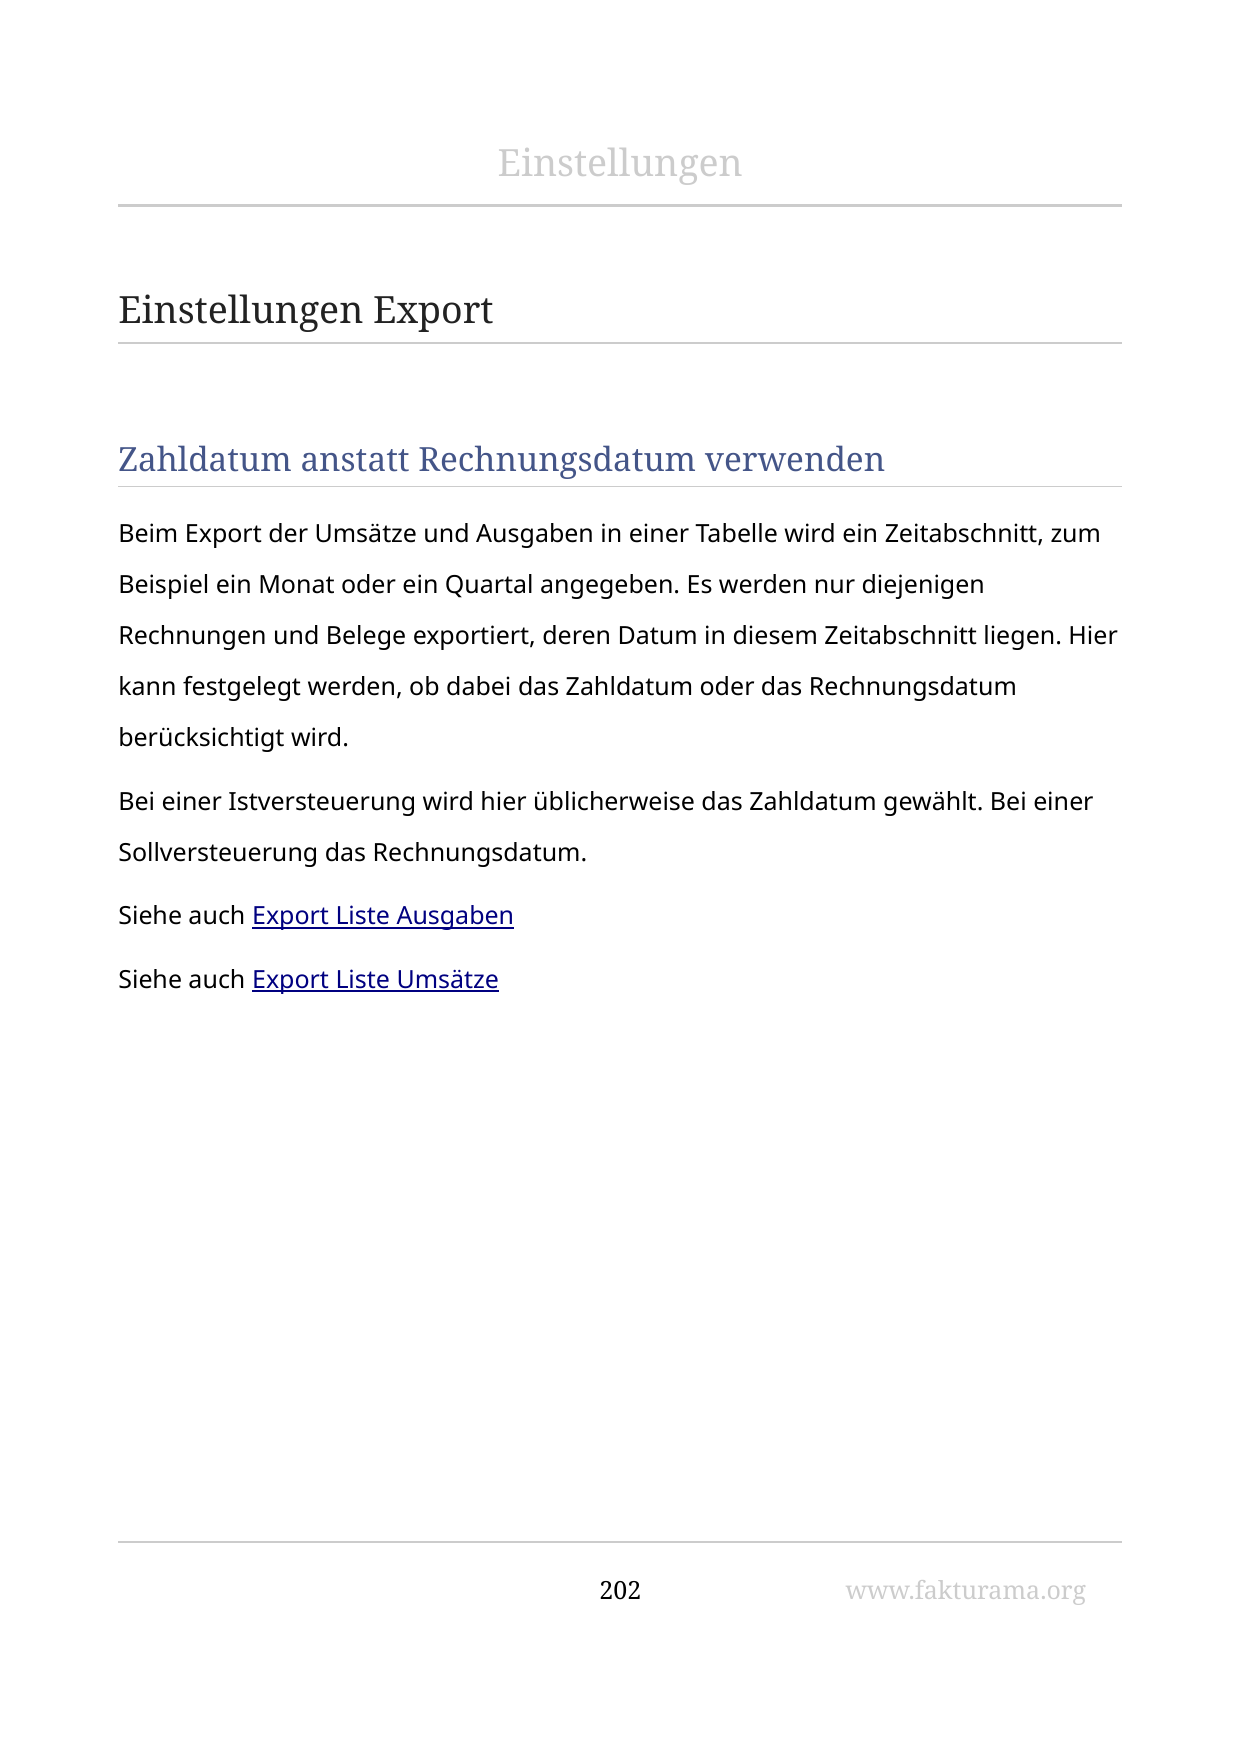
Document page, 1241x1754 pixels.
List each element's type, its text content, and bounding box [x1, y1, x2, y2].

subtitle Einstellungen Export [118, 283, 1122, 342]
text Bei einer Istversteuerung wird hier üblicherweise das Zahldatum gewählt. Bei einer Sollversteuerung das Rechnungsdatum. [118, 783, 1122, 868]
subtitle Zahldatum anstatt Rechnungsdatum verwenden [118, 436, 1122, 486]
text Siehe auch Export Liste Umsätze [118, 961, 1122, 996]
text Siehe auch Export Liste Ausgaben [118, 898, 1122, 932]
text Beim Export der Umsätze und Ausgaben in einer Tabelle wird ein Zeitabschnitt, zum Beispiel ein Monat oder ein Quartal angegeben. Es werden nur diejenigen Rechnungen und Belege exportiert, deren Datum in diesem Zeitabschnitt liegen. Hier kann festgelegt werden, ob dabei das Zahldatum oder das Rechnungsdatum berücksichtigt wird. [118, 516, 1122, 754]
